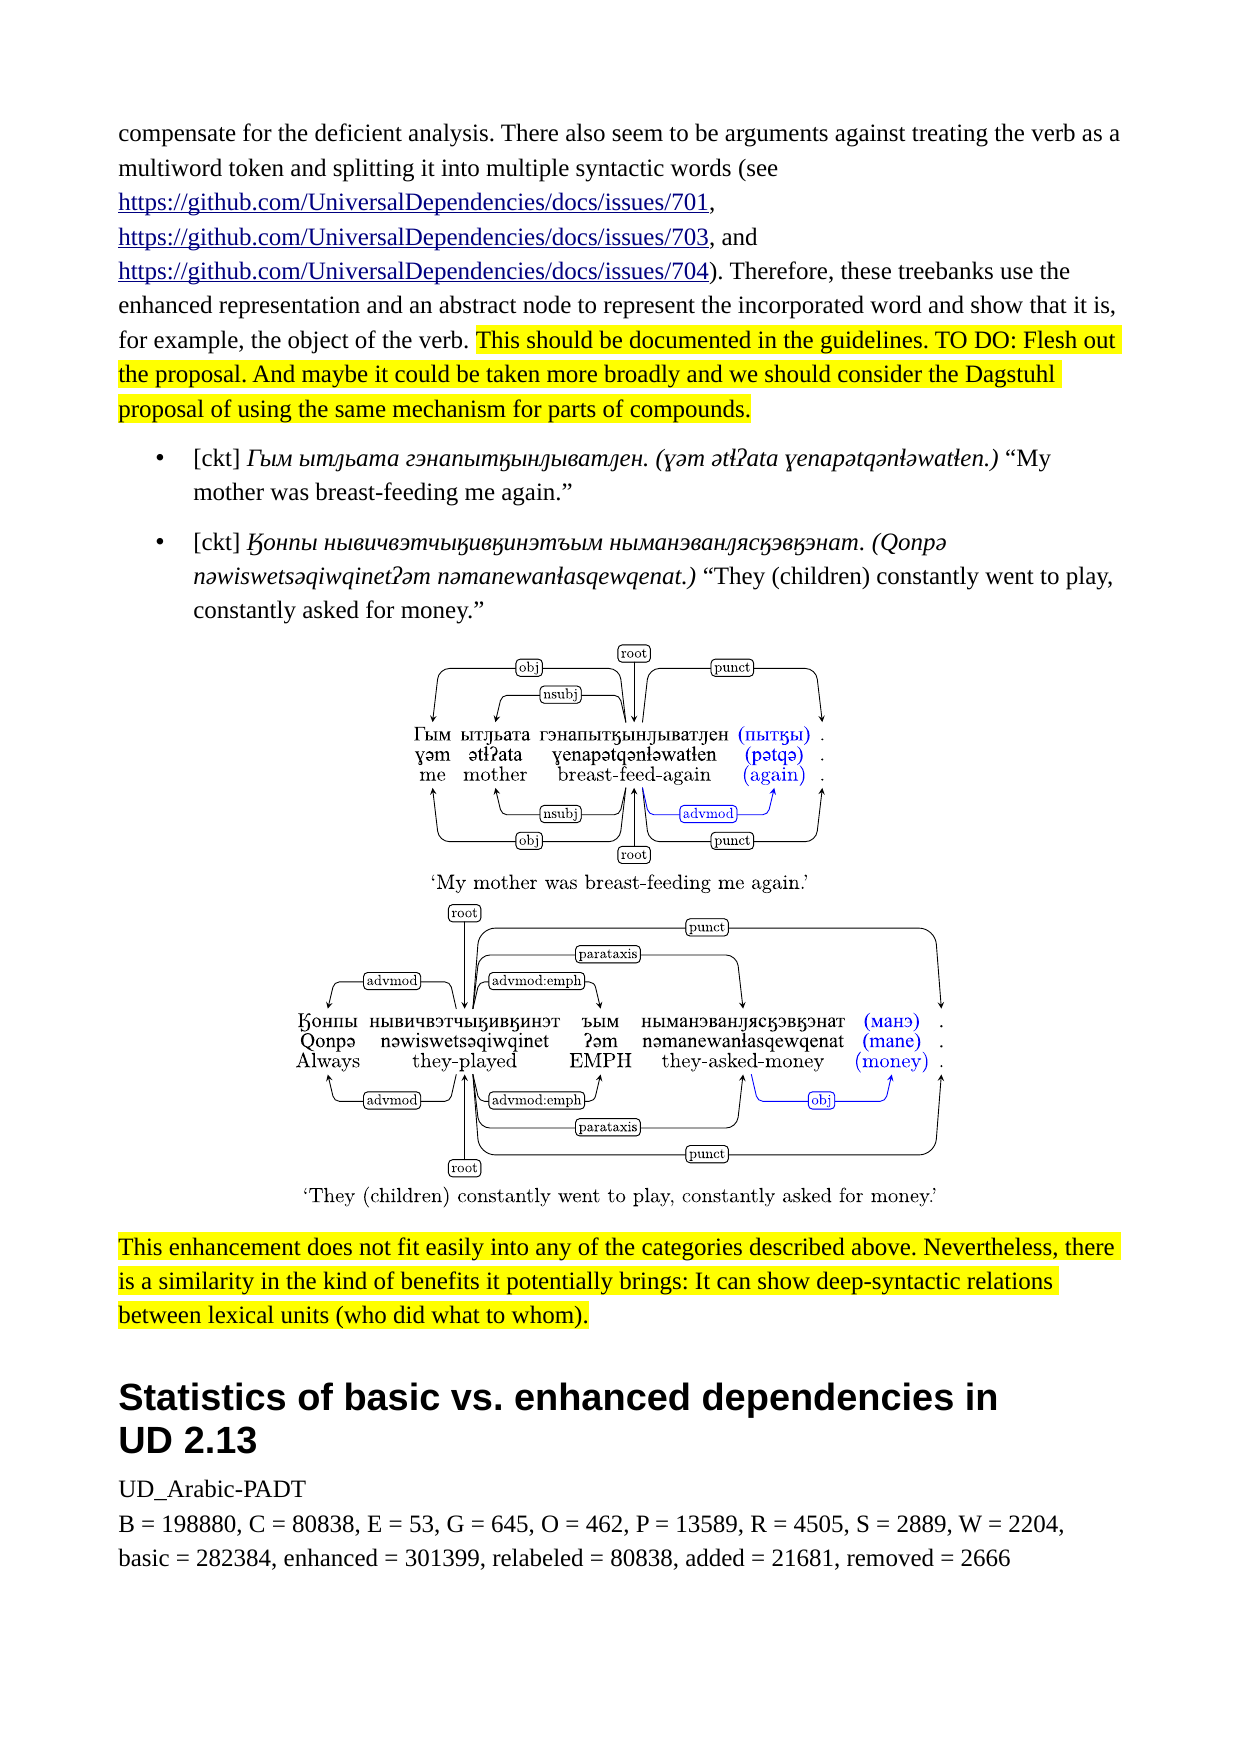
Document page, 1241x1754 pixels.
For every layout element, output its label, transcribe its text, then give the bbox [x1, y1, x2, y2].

text compensate for the deficient analysis. There also seem to be arguments against treating the verb as a multiword token and splitting it into multiple syntactic words (see https://github.com/UniversalDependencies/docs/issues/701, https://github.com/UniversalDependencies/docs/issues/703, and https://github.com/UniversalDependencies/docs/issues/704). Therefore, these treebanks use the enhanced representation and an abstract node to represent the incorporated word and show that it is, for example, the object of the verb. This should be documented in the guidelines. TO DO: Flesh out the proposal. And maybe it could be taken more broadly and we should consider the Dagstuhl proposal of using the same mechanism for parts of compounds. [118, 118, 1122, 423]
text This enhancement does not fit easily into any of the categories described above. Nevertheless, there is a similarity in the kind of benefits it potentially brings: It can show deep-syntactic relations between lexical units (who did what to whom). [118, 1232, 1122, 1329]
text UD_Arabic-PADT B = 198880, C = 80838, E = 53, G = 645, O = 462, P = 13589, R = 4505, S = 2889, W = 2204, basic = 282384, enhanced = 301399, relabeled = 80838, added = 21681, removed = 2666 [118, 1474, 1122, 1607]
list [ckt] Гым ытԓьата гэнапытӄынԓыватԓен. (ɣəm ətɬʔata ɣenapətqənɬəwatɬen.) “My mother was breast-feeding me again.” [156, 443, 1122, 506]
list [ckt] Ӄонпы нывичвэтчыӄивӄинэтъым ныманэванԓясӄэвӄэнат. (Qonpə nəwiswetsəqiwqinetʔəm nəmanewanɬasqewqenat.) “They (children) constantly went to play, constantly asked for money.” [156, 527, 1122, 624]
subtitle Statistics of basic vs. enhanced dependencies in UD 2.13 [118, 1375, 1122, 1462]
